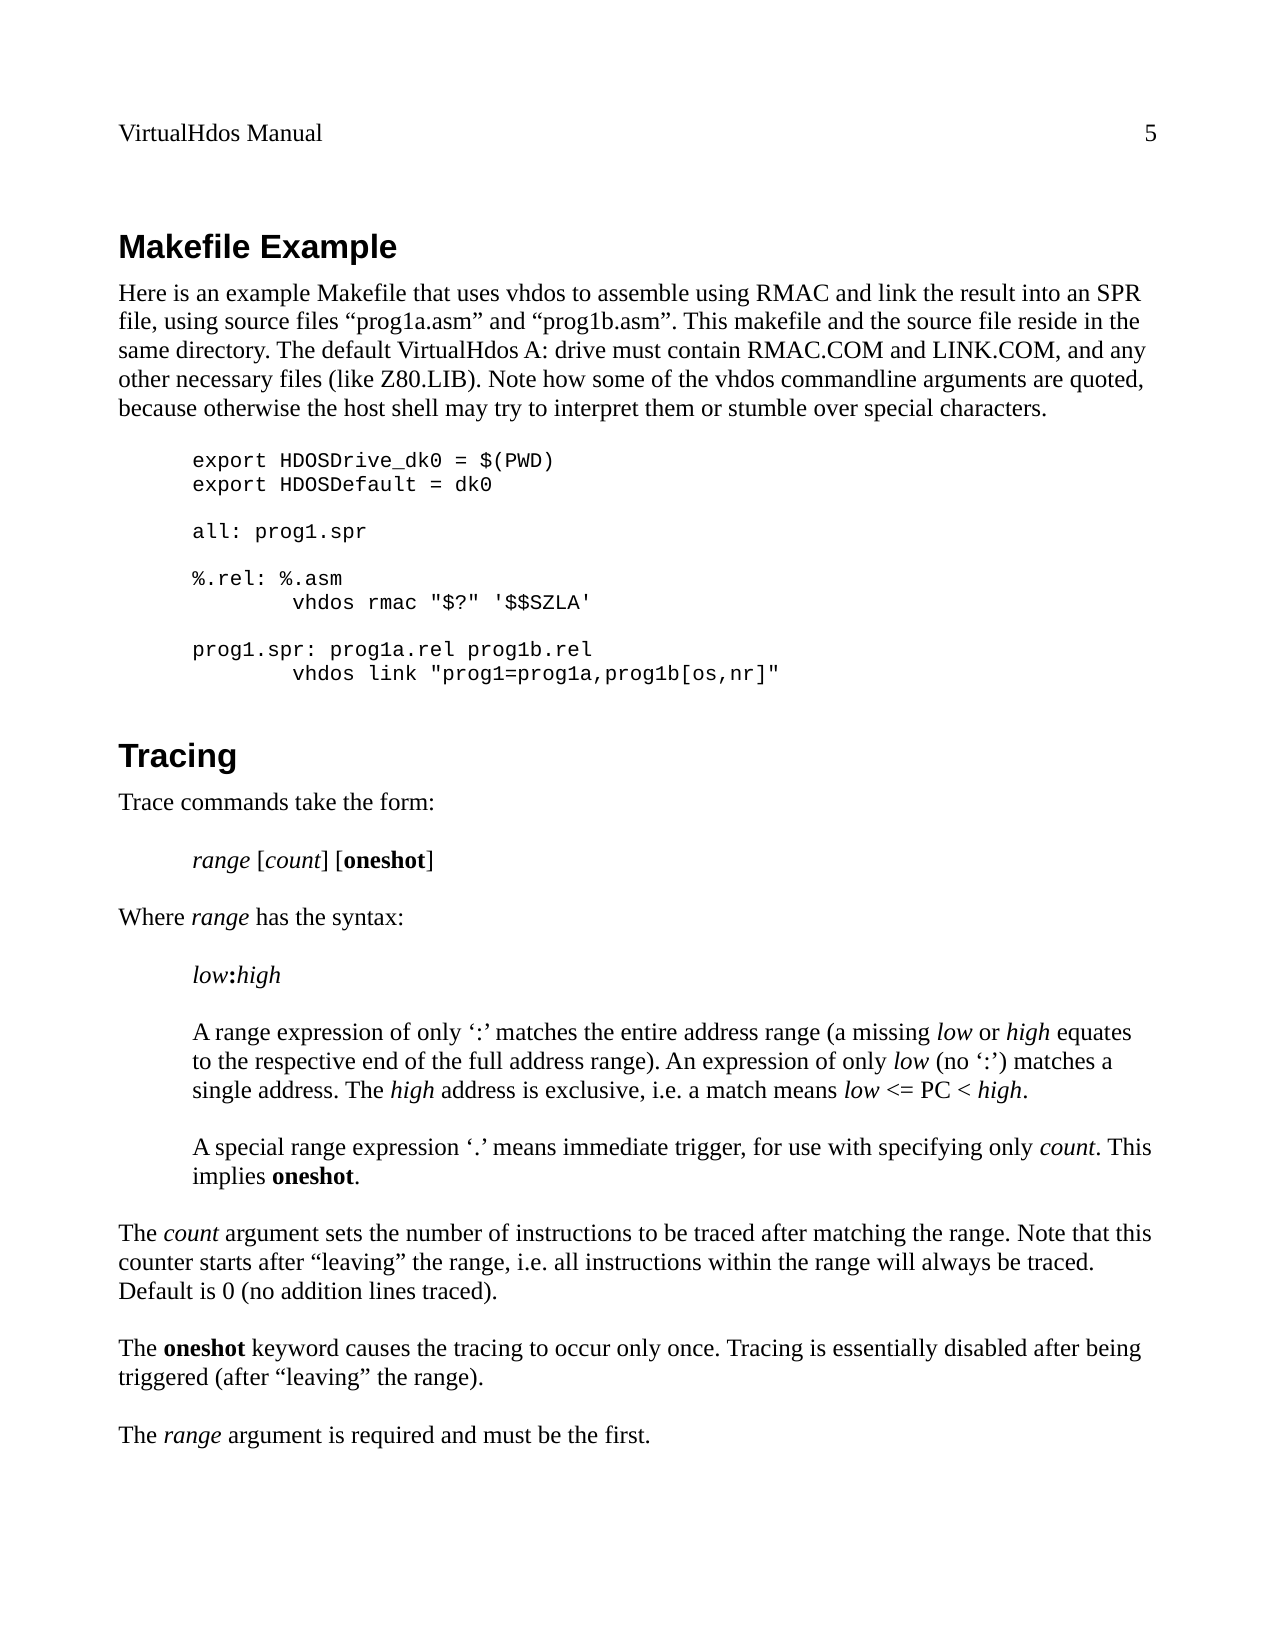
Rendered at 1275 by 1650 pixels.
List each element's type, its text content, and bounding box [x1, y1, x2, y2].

text export HDOSDrive_dk0 = $(PWD) [192, 450, 1157, 474]
text prog1.spr: prog1a.rel prog1b.rel [192, 639, 1157, 663]
text Trace commands take the form: [118, 787, 1157, 816]
subtitle Makefile Example [118, 226, 1157, 265]
text Here is an example Makefile that uses vhdos to assemble using RMAC and link the result into an SPR file, using source files “prog1a.asm” and “prog1b.asm”. This makefile and the source file reside in the same directory. The default VirtualHdos A: drive must contain RMAC.COM and LINK.COM, and any other necessary files (like Z80.LIB). Note how some of the vhdos commandline arguments are quoted, because otherwise the host shell may try to interpret them or stumble over special characters. [118, 278, 1157, 421]
text all: prog1.spr [192, 521, 1157, 545]
text The range argument is required and must be the first. [118, 1420, 1157, 1448]
text A range expression of only ‘:’ matches the entire address range (a missing low or high equates to the respective end of the full address range). An expression of only low (no ‘:’) matches a single address. The high address is exclusive, i.e. a match means low <= PC < high. [192, 1017, 1157, 1103]
text export HDOSDefault = dk0 [192, 474, 1157, 497]
text range [count] [oneshot] [192, 845, 1157, 873]
text vhdos link "prog1=prog1a,prog1b[os,nr]" [192, 663, 1157, 687]
text %.rel: %.asm [192, 568, 1157, 592]
text Where range has the syntax: [118, 902, 1157, 931]
text The count argument sets the number of instructions to be traced after matching the range. Note that this counter starts after “leaving” the range, i.e. all instructions within the range will always be traced. Default is 0 (no addition lines traced). [118, 1218, 1157, 1305]
subtitle Tracing [118, 736, 1157, 775]
text A special range expression ‘.’ means immediate trigger, for use with specifying only count. This implies oneshot. [192, 1132, 1157, 1190]
text low:high [192, 960, 1157, 988]
text The oneshot keyword causes the tracing to occur only once. Tracing is essentially disabled after being triggered (after “leaving” the range). [118, 1333, 1157, 1391]
text vhdos rmac "$?" '$$SZLA' [192, 592, 1157, 616]
